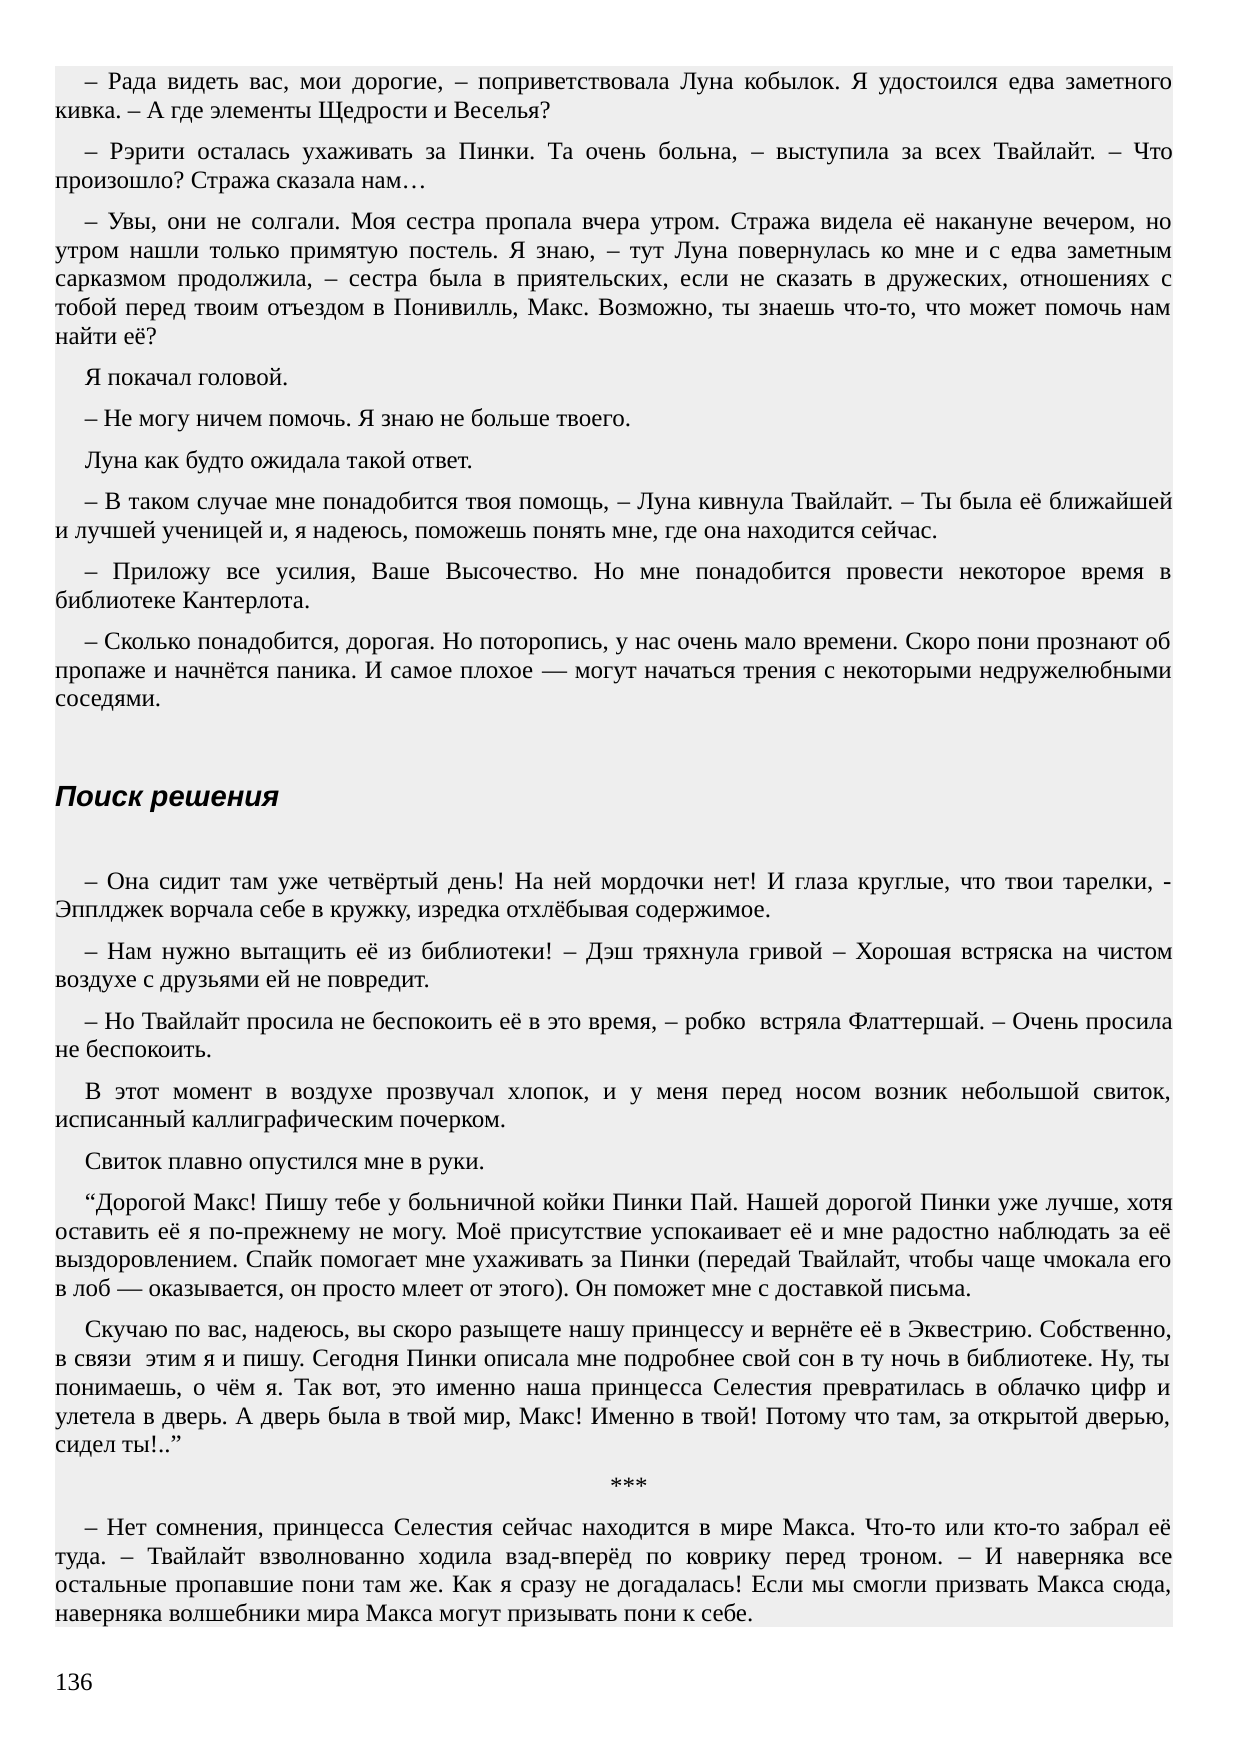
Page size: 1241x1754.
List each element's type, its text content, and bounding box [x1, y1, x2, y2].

text *** [55, 1471, 1173, 1499]
text – Нет сомнения, принцесса Селестия сейчас находится в мире Макса. Что-то или кто-то забрал её туда. – Твайлайт взволнованно ходила взад-вперёд по коврику перед троном. – И наверняка все остальные пропавшие пони там же. Как я сразу не догадалась! Если мы смогли призвать Макса сюда, наверняка волшебники мира Макса могут призывать пони к себе. [55, 1512, 1173, 1627]
text – Увы, они не солгали. Моя сестра пропала вчера утром. Стража видела её накануне вечером, но утром нашли только примятую постель. Я знаю, – тут Луна повернулась ко мне и с едва заметным сарказмом продолжила, – сестра была в приятельских, если не сказать в дружеских, отношениях с тобой перед твоим отъездом в Понивилль, Макс. Возможно, ты знаешь что-то, что может помочь нам найти её? [55, 206, 1173, 350]
text – Сколько понадобится, дорогая. Но поторопись, у нас очень мало времени. Скоро пони прознают об пропаже и начнётся паника. И самое плохое — могут начаться трения с некоторыми недружелюбными соседями. [55, 626, 1173, 712]
text Я покачал головой. [55, 362, 1173, 391]
text Луна как будто ожидала такой ответ. [55, 445, 1173, 473]
text “Дорогой Макс! Пишу тебе у больничной койки Пинки Пай. Нашей дорогой Пинки уже лучше, хотя оставить её я по-прежнему не могу. Моё присутствие успокаивает её и мне радостно наблюдать за её выздоровлением. Спайк помогает мне ухаживать за Пинки (передай Твайлайт, чтобы чаще чмокала его в лоб — оказывается, он просто млеет от этого). Он поможет мне с доставкой письма. [55, 1187, 1173, 1302]
text В этот момент в воздухе прозвучал хлопок, и у меня перед носом возник небольшой свиток, исписанный каллиграфическим почерком. [55, 1076, 1173, 1133]
text – Рада видеть вас, мои дорогие, – поприветствовала Луна кобылок. Я удостоился едва заметного кивка. – А где элементы Щедрости и Веселья? [55, 66, 1173, 123]
text – Не могу ничем помочь. Я знаю не больше твоего. [55, 403, 1173, 432]
text – Приложу все усилия, Ваше Высочество. Но мне понадобится провести некоторое время в библиотеке Кантерлота. [55, 556, 1173, 613]
subtitle Поиск решения [55, 778, 1173, 812]
text – Нам нужно вытащить её из библиотеки! – Дэш тряхнула гривой – Хорошая встряска на чистом воздухе с друзьями ей не повредит. [55, 936, 1173, 993]
text Скучаю по вас, надеюсь, вы скоро разыщете нашу принцессу и вернёте её в Эквестрию. Собственно, в связи этим я и пишу. Сегодня Пинки описала мне подробнее свой сон в ту ночь в библиотеке. Ну, ты понимаешь, о чём я. Так вот, это именно наша принцесса Селестия превратилась в облачко цифр и улетела в дверь. А дверь была в твой мир, Макс! Именно в твой! Потому что там, за открытой дверью, сидел ты!..” [55, 1314, 1173, 1458]
text – Рэрити осталась ухаживать за Пинки. Та очень больна, – выступила за всех Твайлайт. – Что произошло? Стража сказала нам… [55, 136, 1173, 193]
text – Но Твайлайт просила не беспокоить её в это время, – робко встряла Флаттершай. – Очень просила не беспокоить. [55, 1006, 1173, 1063]
text Свиток плавно опустился мне в руки. [55, 1146, 1173, 1174]
text – В таком случае мне понадобится твоя помощь, – Луна кивнула Твайлайт. – Ты была её ближайшей и лучшей ученицей и, я надеюсь, поможешь понять мне, где она находится сейчас. [55, 486, 1173, 543]
text – Она сидит там уже четвёртый день! На ней мордочки нет! И глаза круглые, что твои тарелки, - Эпплджек ворчала себе в кружку, изредка отхлёбывая содержимое. [55, 866, 1173, 923]
